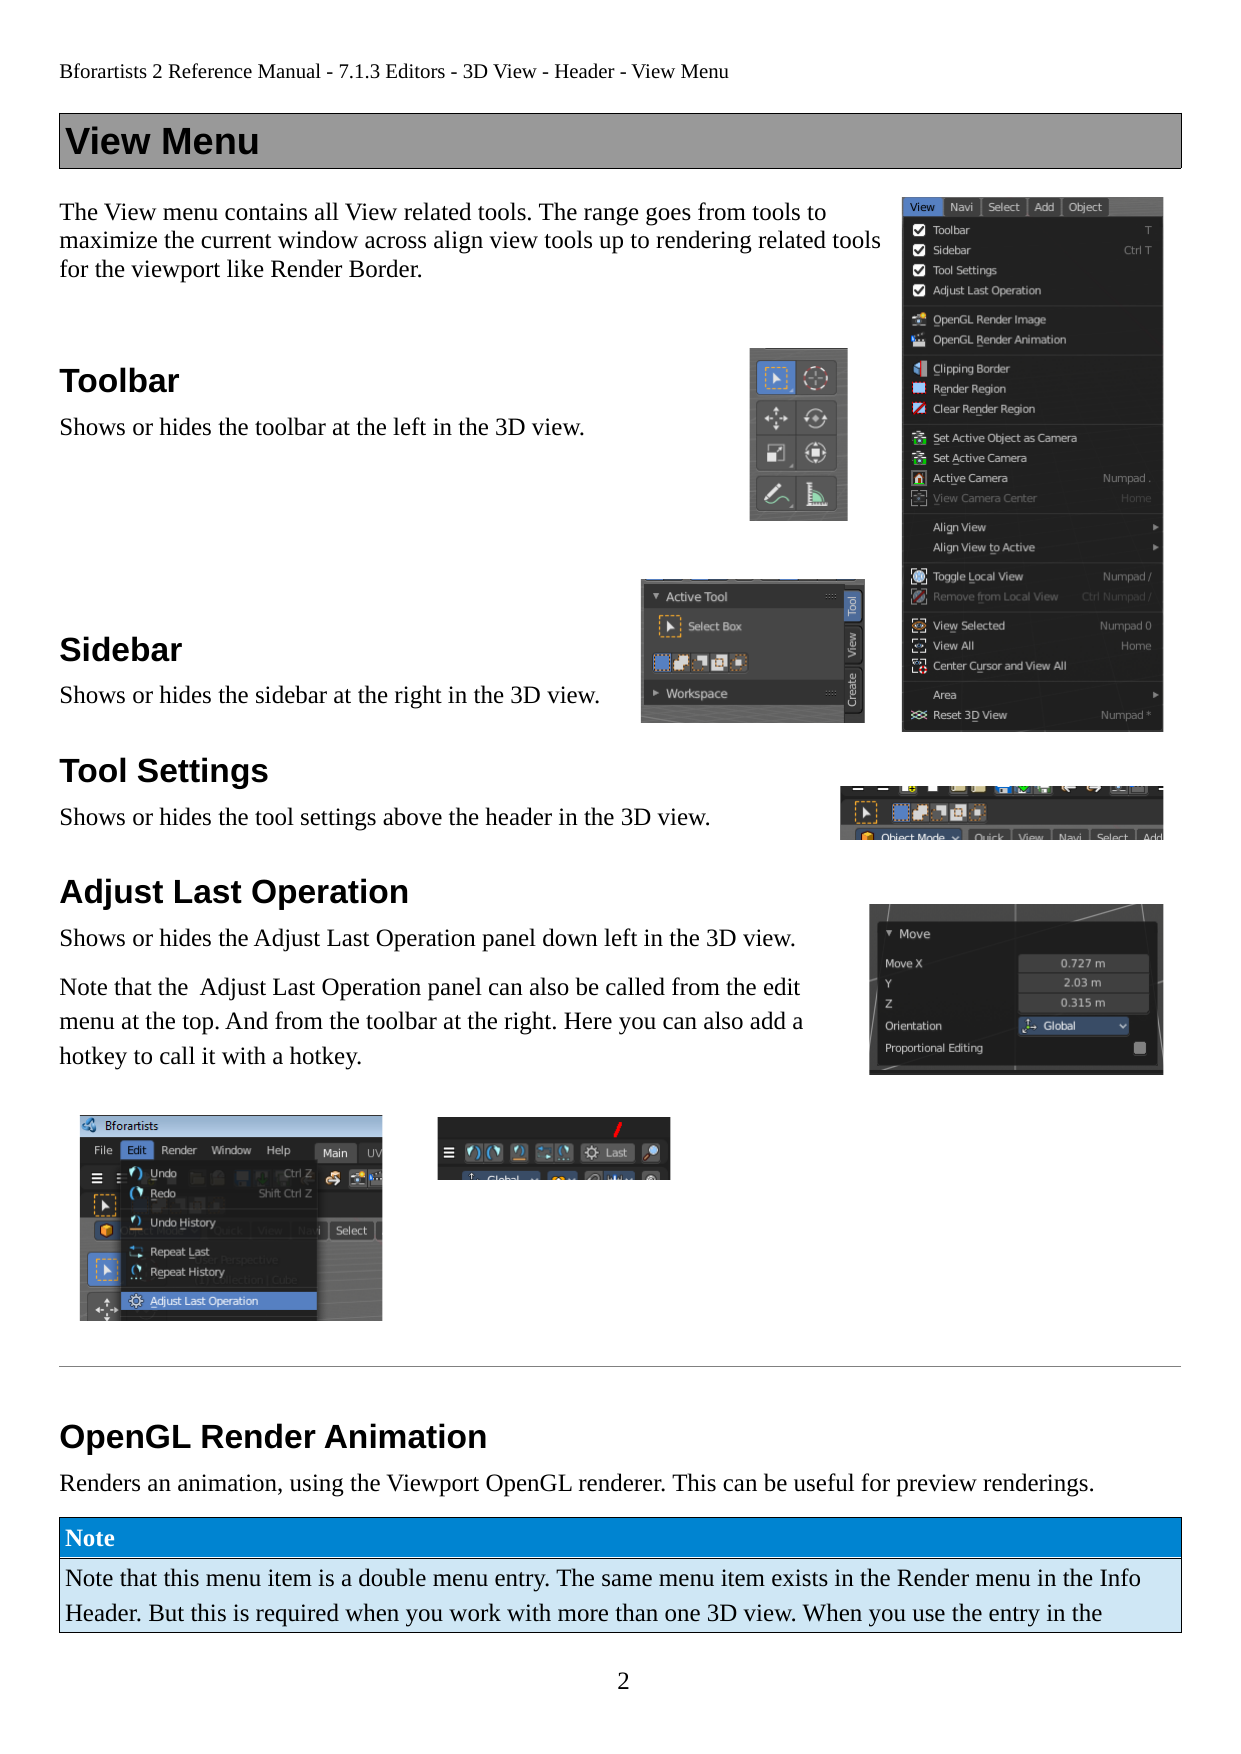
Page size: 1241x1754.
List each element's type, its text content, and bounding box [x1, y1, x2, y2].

subtitle [1164, 629, 1181, 668]
subtitle Toolbar [59, 361, 749, 400]
subtitle Tool Settings [59, 751, 1181, 789]
picture [749, 348, 848, 521]
table_cell Note that this menu item is a double menu entry. The same menu item exists in the Render menu in the Info Header. But this is required when you work with more than one 3D view. When you use the entry in the [60, 1559, 1181, 1632]
text Shows or hides the tool settings above the header in the 3D view. [59, 802, 840, 830]
text Shows or hides the toolbar at the left in the 3D view. [59, 412, 749, 441]
subtitle [865, 629, 901, 668]
subtitle [1164, 361, 1181, 400]
picture [640, 579, 865, 723]
text Shows or hides the Adjust Last Operation panel down left in the 3D view. [59, 923, 869, 951]
subtitle OpenGL Render Animation [59, 1417, 1181, 1456]
picture [869, 904, 1164, 1075]
picture [840, 786, 1164, 840]
text Shows or hides the sidebar at the right in the 3D view. [59, 681, 640, 709]
text Renders an animation, using the Viewport OpenGL renderer. This can be useful for preview renderings. [59, 1468, 1181, 1497]
picture [901, 197, 1164, 732]
text Note that the Adjust Last Operation panel can also be called from the edit menu at the top. And from the toolbar at the right. Here you can also add a hotkey to call it with a hotkey. [59, 972, 869, 1069]
picture [79, 1115, 383, 1321]
table_header Note [60, 1518, 1181, 1557]
subtitle [848, 361, 901, 400]
picture [437, 1117, 671, 1180]
text [848, 412, 901, 441]
text The View menu contains all View related tools. The range goes from tools to maximize the current window across align view tools up to rendering related tools for the viewport like Render Border. [59, 197, 901, 283]
subtitle Adjust Last Operation [59, 872, 1181, 910]
table_header View Menu [60, 114, 1181, 168]
subtitle Sidebar [59, 629, 640, 668]
